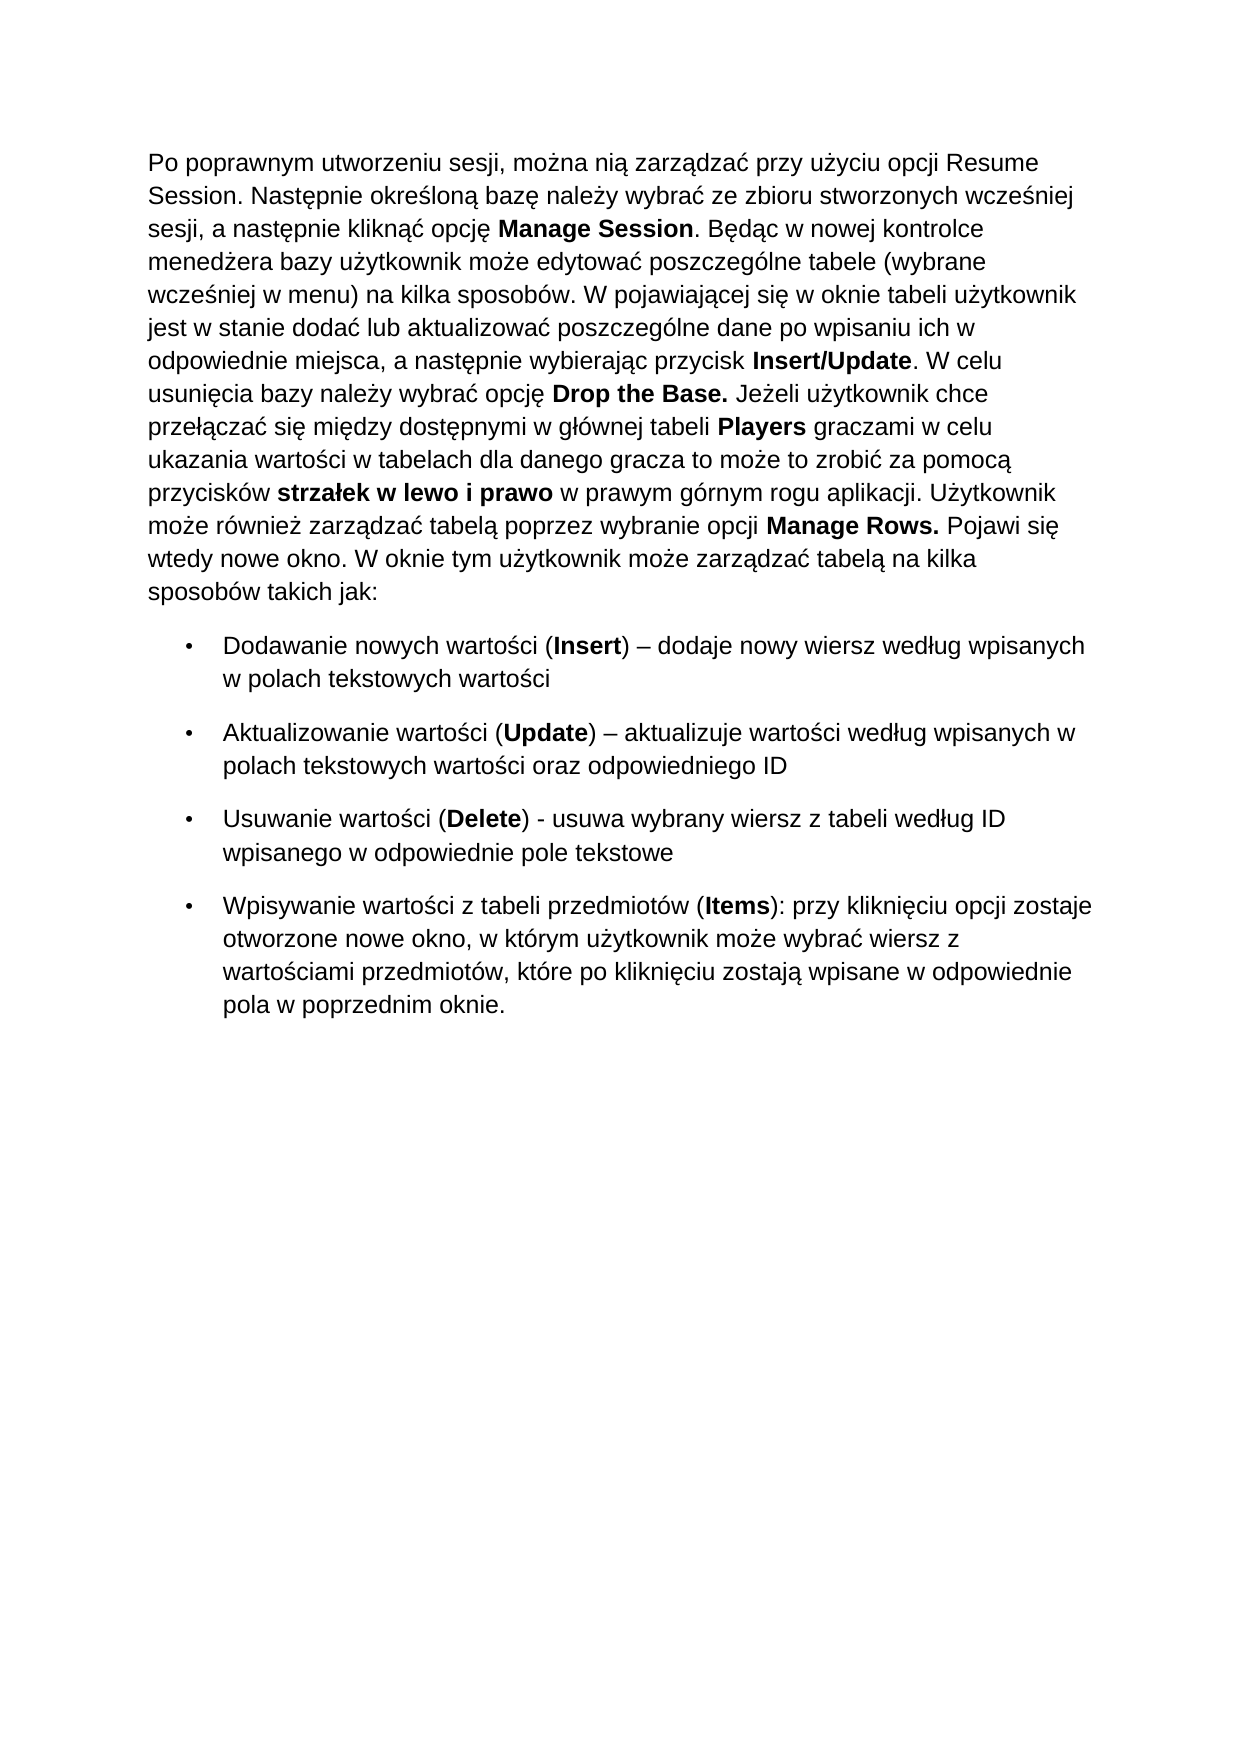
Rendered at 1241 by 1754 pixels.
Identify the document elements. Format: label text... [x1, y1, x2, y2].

list Usuwanie wartości (Delete) - usuwa wybrany wiersz z tabeli według ID wpisanego w odpowiednie pole tekstowe [185, 804, 1093, 866]
text Po poprawnym utworzeniu sesji, można nią zarządzać przy użyciu opcji Resume Session. Następnie określoną bazę należy wybrać ze zbioru stworzonych wcześniej sesji, a następnie kliknąć opcję Manage Session. Będąc w nowej kontrolce menedżera bazy użytkownik może edytować poszczególne tabele (wybrane wcześniej w menu) na kilka sposobów. W pojawiającej się w oknie tabeli użytkownik jest w stanie dodać lub aktualizować poszczególne dane po wpisaniu ich w odpowiednie miejsca, a następnie wybierając przycisk Insert/Update. W celu usunięcia bazy należy wybrać opcję Drop the Base. Jeżeli użytkownik chce przełączać się między dostępnymi w głównej tabeli Players graczami w celu ukazania wartości w tabelach dla danego gracza to może to zrobić za pomocą przycisków strzałek w lewo i prawo w prawym górnym rogu aplikacji. Użytkownik może również zarządzać tabelą poprzez wybranie opcji Manage Rows. Pojawi się wtedy nowe okno. W oknie tym użytkownik może zarządzać tabelą na kilka sposobów takich jak: [148, 148, 1093, 606]
list Dodawanie nowych wartości (Insert) – dodaje nowy wiersz według wpisanych w polach tekstowych wartości [185, 631, 1093, 692]
list Aktualizowanie wartości (Update) – aktualizuje wartości według wpisanych w polach tekstowych wartości oraz odpowiedniego ID [185, 718, 1093, 779]
list Wpisywanie wartości z tabeli przedmiotów (Items): przy kliknięciu opcji zostaje otworzone nowe okno, w którym użytkownik może wybrać wiersz z wartościami przedmiotów, które po kliknięciu zostają wpisane w odpowiednie pola w poprzednim oknie. [185, 891, 1093, 1019]
